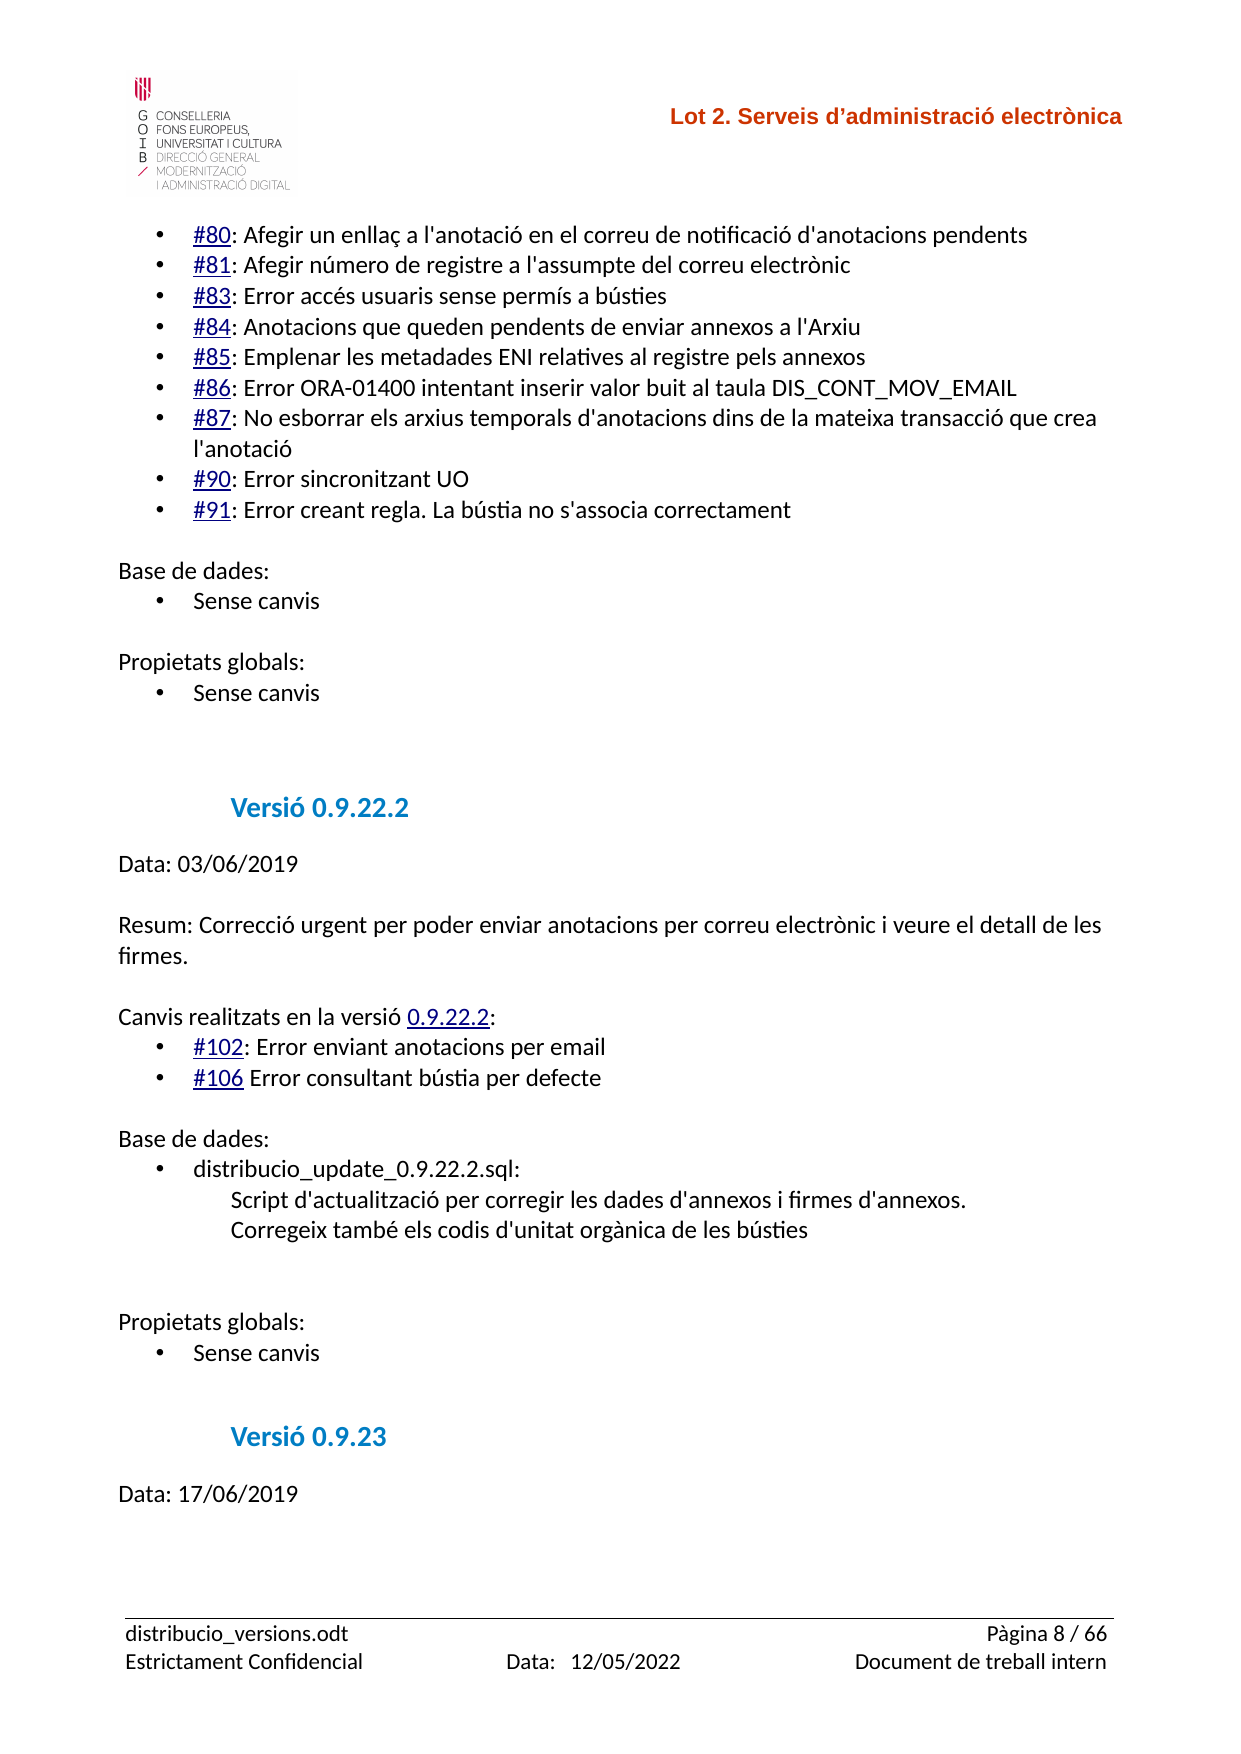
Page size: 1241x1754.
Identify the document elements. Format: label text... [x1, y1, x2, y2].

list #81: Afegir número de registre a l'assumpte del correu electrònic [156, 250, 1122, 280]
list Sense canvis [156, 1337, 1122, 1367]
text Canvis realitzats en la versió 0.9.22.2: [118, 1001, 1122, 1032]
list #102: Error enviant anotacions per email [156, 1032, 1122, 1062]
list #106 Error consultant bústia per defecte [156, 1062, 1122, 1093]
text Resum: Correcció urgent per poder enviar anotacions per correu electrònic i veure el detall de les firmes. [118, 909, 1122, 971]
list #87: No esborrar els arxius temporals d'anotacions dins de la mateixa transacció que crea l'anotació [156, 402, 1122, 463]
list #90: Error sincronitzant UO [156, 463, 1122, 494]
picture [126, 70, 299, 197]
list distribucio_update_0.9.22.2.sql: [156, 1154, 1122, 1184]
list Sense canvis [156, 585, 1122, 616]
text Propietats globals: [118, 646, 1122, 677]
list Sense canvis [156, 677, 1122, 707]
text Propietats globals: [118, 1306, 1122, 1337]
list #86: Error ORA-01400 intentant inserir valor buit al taula DIS_CONT_MOV_EMAIL [156, 372, 1122, 402]
list #91: Error creant regla. La bústia no s'associa correctament [156, 494, 1122, 524]
subtitle Versió 0.9.23 [153, 1418, 1122, 1454]
subtitle Versió 0.9.22.2 [153, 789, 1122, 825]
list #80: Afegir un enllaç a l'anotació en el correu de notificació d'anotacions pendents [156, 219, 1122, 250]
text Data: 03/06/2019 [118, 848, 1122, 879]
list #84: Anotacions que queden pendents de enviar annexos a l'Arxiu [156, 311, 1122, 341]
text Base de dades: [118, 1123, 1122, 1154]
list Corregeix també els codis d'unitat orgànica de les bústies [193, 1215, 1122, 1245]
list Script d'actualització per corregir les dades d'annexos i firmes d'annexos. [193, 1184, 1122, 1215]
text Data: 17/06/2019 [118, 1478, 1122, 1508]
list #83: Error accés usuaris sense permís a bústies [156, 280, 1122, 311]
list #85: Emplenar les metadades ENI relatives al registre pels annexos [156, 341, 1122, 372]
text Base de dades: [118, 555, 1122, 585]
